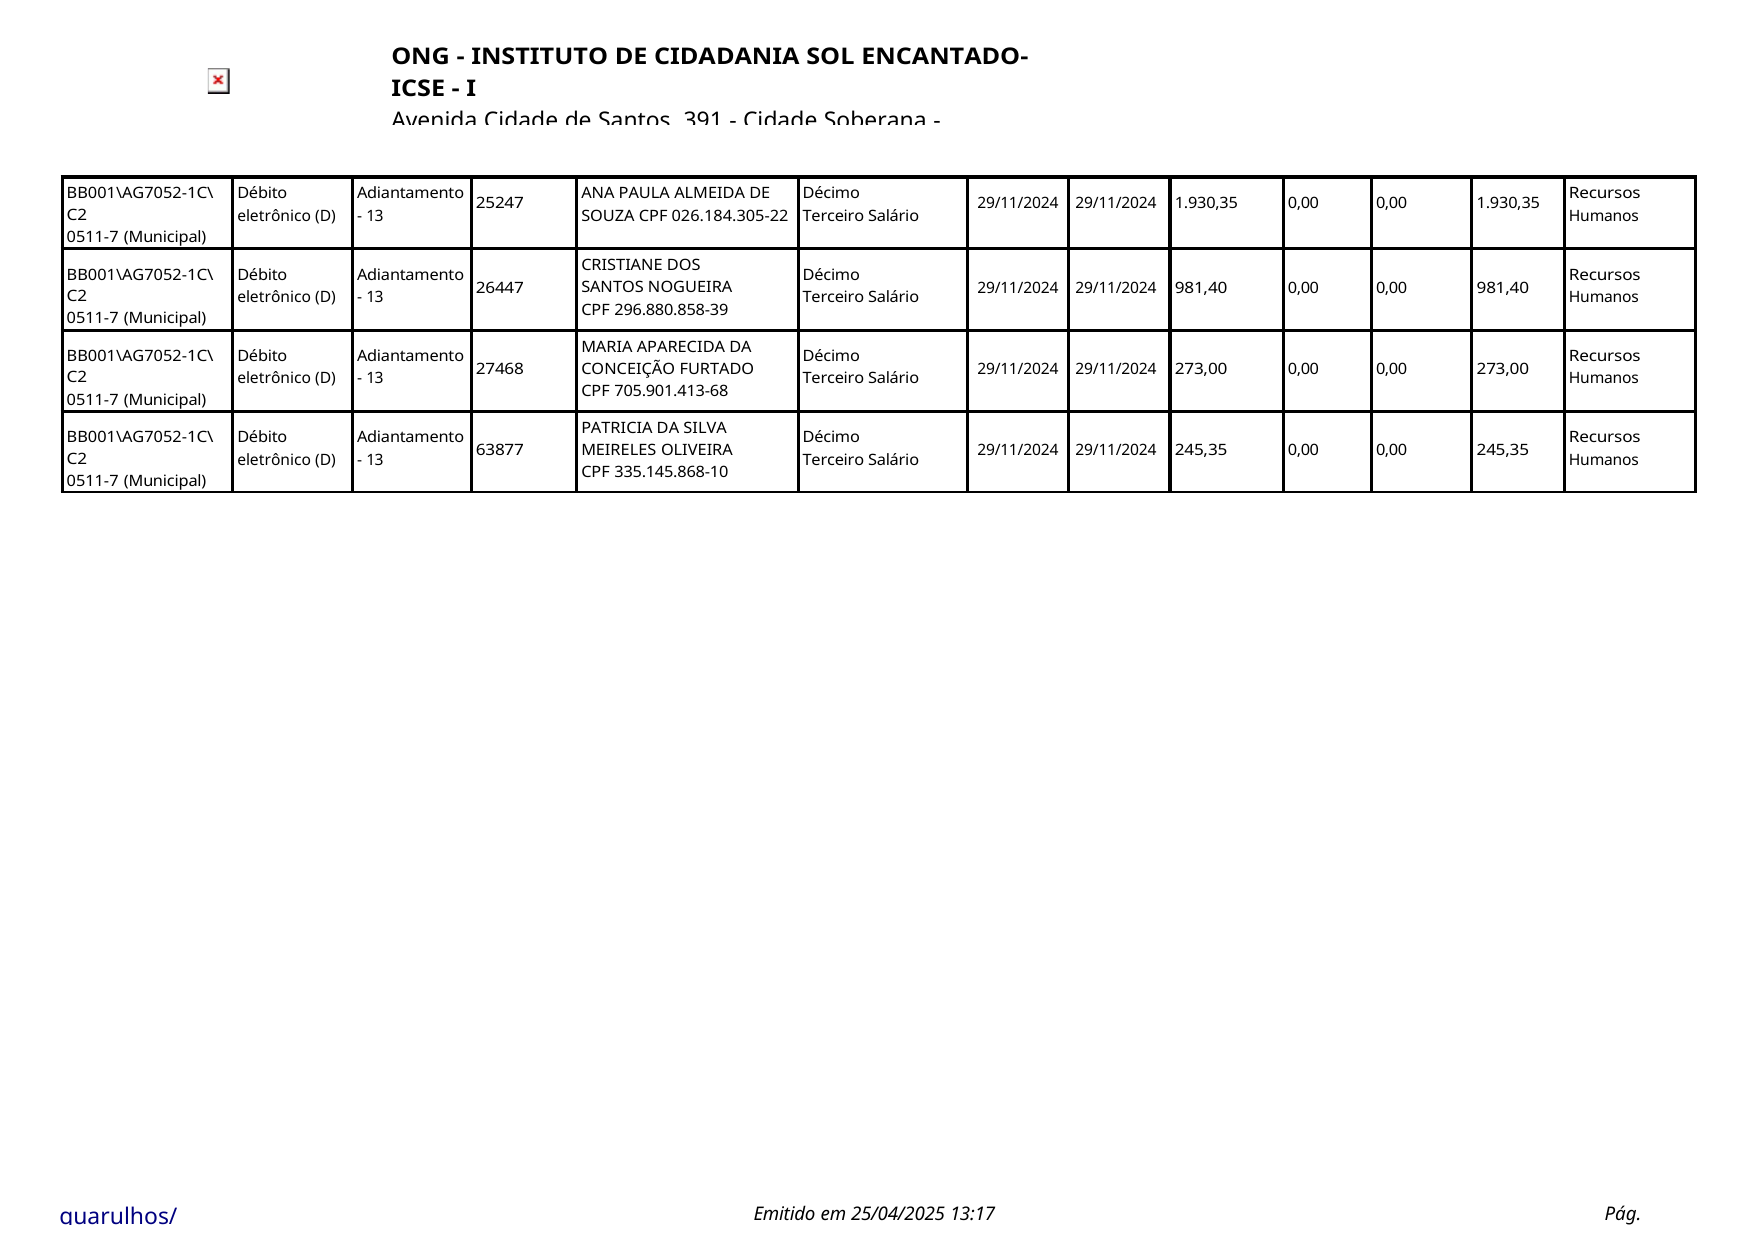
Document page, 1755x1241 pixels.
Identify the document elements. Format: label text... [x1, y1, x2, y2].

table_cell Décimo Terceiro Salário [800, 413, 966, 491]
table_cell 0,00 [1373, 250, 1470, 328]
table_cell 0,00 [1285, 179, 1370, 247]
table_cell Adiantamento - 13 [354, 413, 470, 491]
table_cell 29/11/2024 [1070, 413, 1168, 491]
table_cell 273,00 [1473, 332, 1563, 410]
table_cell 29/11/2024 [969, 179, 1067, 247]
table_cell 1.930,35 [1473, 179, 1563, 247]
table_cell BB001\AG7052-1C\C2 0511-7 (Municipal) [64, 179, 231, 247]
table_cell BB001\AG7052-1C\C2 0511-7 (Municipal) [64, 413, 231, 491]
table_cell ANA PAULA ALMEIDA DE SOUZA CPF 026.184.305-22 [578, 179, 797, 247]
table_cell 1.930,35 [1172, 179, 1282, 247]
table_cell Décimo Terceiro Salário [800, 179, 966, 247]
table_cell Adiantamento - 13 [354, 332, 470, 410]
table_cell CRISTIANE DOS SANTOS NOGUEIRA CPF 296.880.858-39 [578, 250, 797, 328]
table_cell Recursos Humanos [1566, 250, 1694, 328]
table_cell Débito eletrônico (D) [234, 413, 351, 491]
table_cell 0,00 [1285, 250, 1370, 328]
table_cell 25247 [473, 179, 575, 247]
table_cell 27468 [473, 332, 575, 410]
table_cell Décimo Terceiro Salário [800, 250, 966, 328]
table_cell 245,35 [1172, 413, 1282, 491]
table_cell BB001\AG7052-1C\C2 0511-7 (Municipal) [64, 250, 231, 328]
table_cell 0,00 [1373, 413, 1470, 491]
table_cell 29/11/2024 [969, 250, 1067, 328]
table_cell Adiantamento - 13 [354, 250, 470, 328]
table_cell Recursos Humanos [1566, 332, 1694, 410]
table_cell 981,40 [1473, 250, 1563, 328]
table_cell 26447 [473, 250, 575, 328]
table_cell 981,40 [1172, 250, 1282, 328]
table_cell Décimo Terceiro Salário [800, 332, 966, 410]
table_cell Recursos Humanos [1566, 413, 1694, 491]
table_cell 63877 [473, 413, 575, 491]
table_cell 29/11/2024 [1070, 332, 1168, 410]
table_cell Débito eletrônico (D) [234, 179, 351, 247]
table_cell 29/11/2024 [969, 413, 1067, 491]
table_cell 0,00 [1373, 332, 1470, 410]
table_cell BB001\AG7052-1C\C2 0511-7 (Municipal) [64, 332, 231, 410]
table_cell Débito eletrônico (D) [234, 250, 351, 328]
table_cell 245,35 [1473, 413, 1563, 491]
table_cell PATRICIA DA SILVA MEIRELES OLIVEIRA CPF 335.145.868-10 [578, 413, 797, 491]
table_cell 0,00 [1285, 413, 1370, 491]
table_cell Débito eletrônico (D) [234, 332, 351, 410]
table_cell MARIA APARECIDA DA CONCEIÇÃO FURTADO CPF 705.901.413-68 [578, 332, 797, 410]
table_cell Recursos Humanos [1566, 179, 1694, 247]
table_cell 0,00 [1373, 179, 1470, 247]
table_cell 273,00 [1172, 332, 1282, 410]
table_cell 29/11/2024 [1070, 250, 1168, 328]
table_cell 29/11/2024 [1070, 179, 1168, 247]
table_cell 29/11/2024 [969, 332, 1067, 410]
table_cell 0,00 [1285, 332, 1370, 410]
table_cell Adiantamento - 13 [354, 179, 470, 247]
